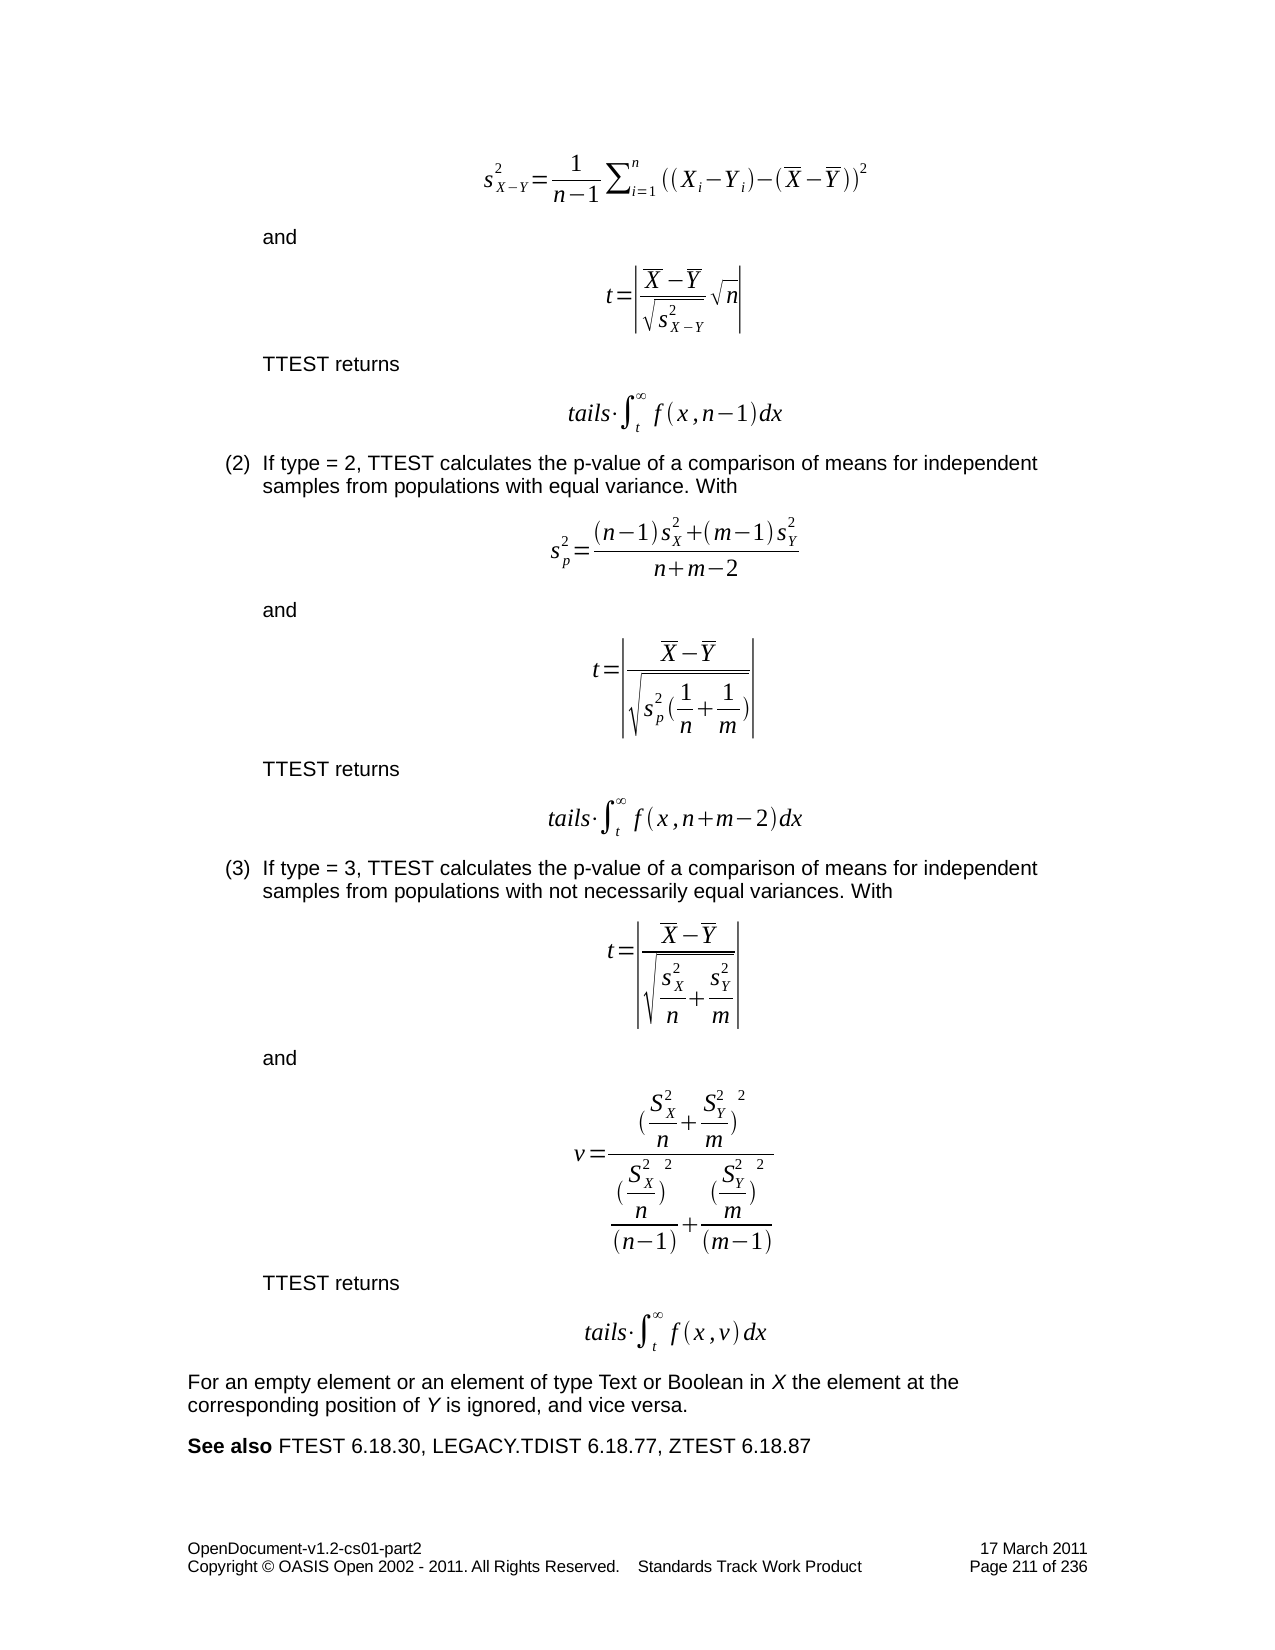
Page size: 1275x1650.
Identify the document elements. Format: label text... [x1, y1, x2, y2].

list TTEST returns [225, 758, 1088, 781]
list TTEST returns [225, 1272, 1088, 1295]
list and [225, 226, 1088, 249]
list and [225, 598, 1088, 622]
list and [225, 1047, 1088, 1070]
text For an empty element or an element of type Text or Boolean in X the element at the corresponding position of Y is ignored, and vice versa. [187, 1370, 1088, 1417]
list TTEST returns [225, 353, 1088, 376]
text See also FTEST 6.18.30, LEGACY.TDIST 6.18.77, ZTEST 6.18.87 [187, 1434, 1088, 1458]
list If type = 3, TTEST calculates the p-value of a comparison of means for independent samples from populations with not necessarily equal variances. With [225, 856, 1088, 903]
list If type = 2, TTEST calculates the p-value of a comparison of means for independent samples from populations with equal variance. With [225, 451, 1088, 498]
